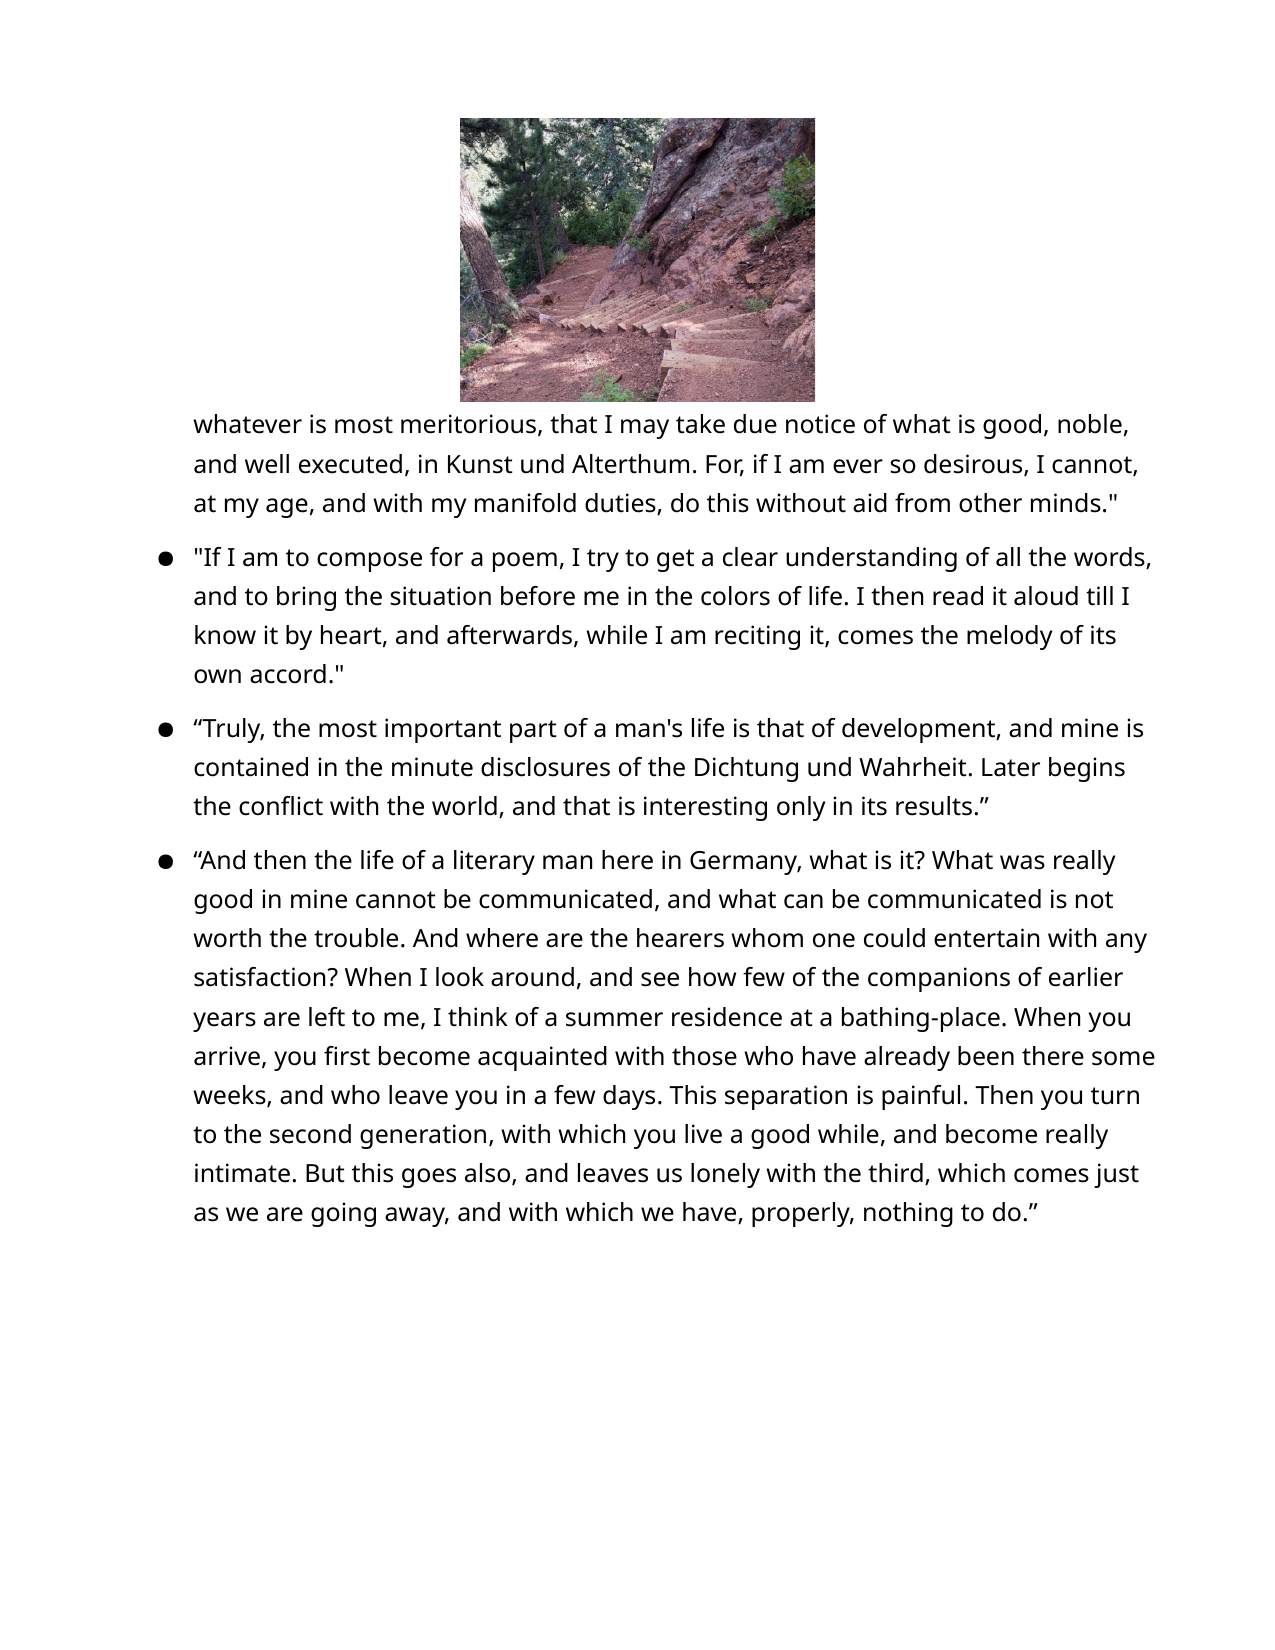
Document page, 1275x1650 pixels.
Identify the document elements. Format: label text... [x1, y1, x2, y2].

list whatever is most meritorious, that I may take due notice of what is good, noble, and well executed, in Kunst und Alterthum. For, if I am ever so desirous, I cannot, at my age, and with my manifold duties, do this without aid from other minds." [156, 402, 1157, 519]
list “And then the life of a literary man here in Germany, what is it? What was really good in mine cannot be communicated, and what can be communicated is not worth the trouble. And where are the hearers whom one could entertain with any satisfaction? When I look around, and see how few of the companions of earlier years are left to me, I think of a summer residence at a bathing-place. When you arrive, you first become acquainted with those who have already been there some weeks, and who leave you in a few days. This separation is painful. Then you turn to the second generation, with which you live a good while, and become really intimate. But this goes also, and leaves us lonely with the third, which comes just as we are going away, and with which we have, properly, nothing to do.” [156, 842, 1157, 1229]
list “Truly, the most important part of a man's life is that of development, and mine is contained in the minute disclosures of the Dichtung und Wahrheit. Later begins the conflict with the world, and that is interesting only in its results.” [156, 710, 1157, 823]
list "If I am to compose for a poem, I try to get a clear understanding of all the words, and to bring the situation before me in the colors of life. I then read it aloud till I know it by heart, and afterwards, while I am reciting it, comes the melody of its own accord." [156, 539, 1157, 691]
picture [460, 118, 816, 402]
